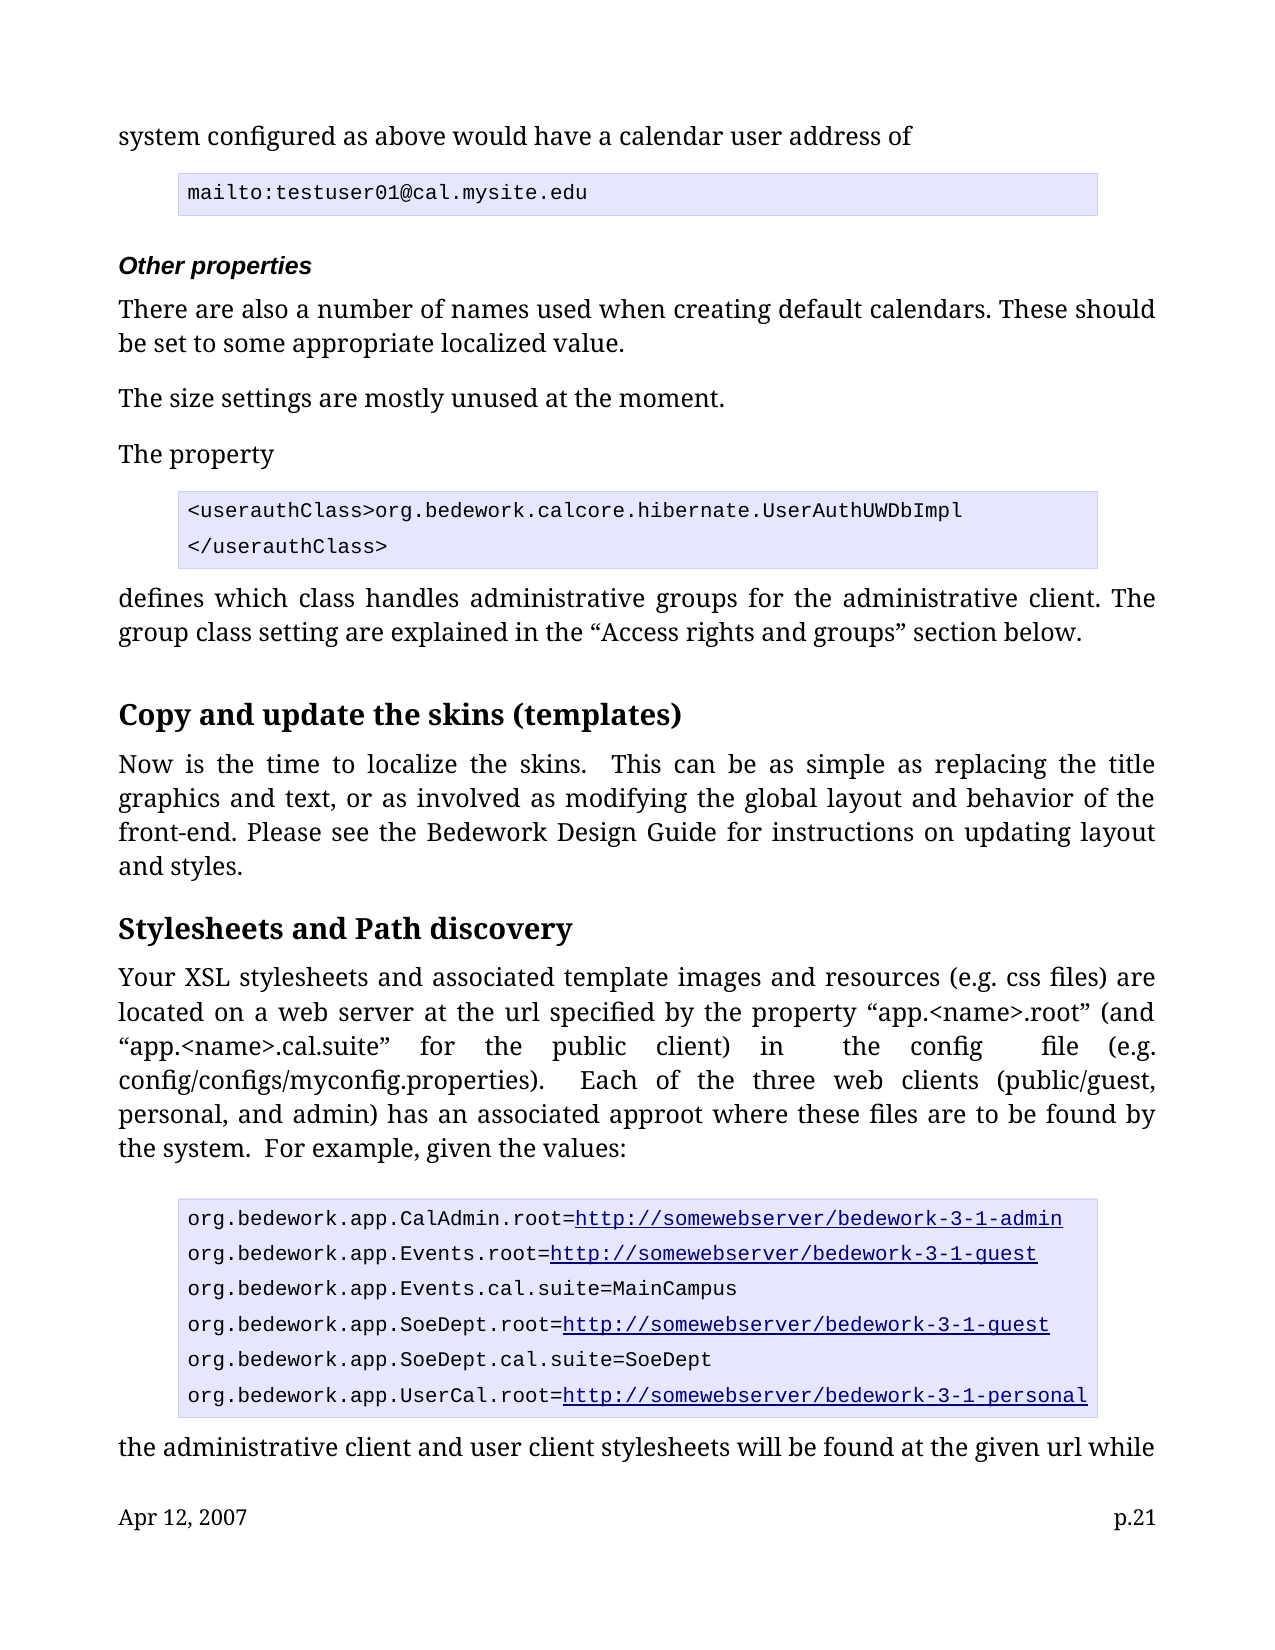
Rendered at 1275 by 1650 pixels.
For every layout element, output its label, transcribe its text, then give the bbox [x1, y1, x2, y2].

text org.bedework.app.UserCal.root=http://somewebserver/bedework-3-1-personal [179, 1376, 1097, 1417]
subtitle Copy and update the skins (templates) [118, 694, 1157, 734]
text The size settings are mostly unused at the moment. [118, 381, 1157, 415]
subtitle Stylesheets and Path discovery [118, 908, 1157, 948]
text the administrative client and user client stylesheets will be found at the given url while [118, 1429, 1157, 1463]
text The property [118, 436, 1157, 470]
text org.bedework.app.Events.root=http://somewebserver/bedework-3-1-guest [179, 1234, 1097, 1267]
text Now is the time to localize the skins. This can be as simple as replacing the title graphics and text, or as involved as modifying the global layout and behavior of the front-end. Please see the Bedework Design Guide for instructions on updating layout and styles. [118, 747, 1157, 883]
text org.bedework.app.SoeDept.root=http://somewebserver/bedework-3-1-guest [179, 1305, 1097, 1337]
text </userauthClass> [179, 527, 1097, 568]
text defines which class handles administrative groups for the administrative client. The group class setting are explained in the “Access rights and groups” section below. [118, 580, 1157, 648]
text mailto:testuser01@cal.mysite.edu [179, 174, 1097, 215]
text org.bedework.app.SoeDept.cal.suite=SoeDept [179, 1340, 1097, 1373]
text There are also a number of names used when creating default calendars. These should be set to some appropriate localized value. [118, 292, 1157, 360]
text <userauthClass>org.bedework.calcore.hibernate.UserAuthUWDbImpl [179, 492, 1097, 524]
text Your XSL stylesheets and associated template images and resources (e.g. css files) are located on a web server at the url specified by the property “app.<name>.root” (and “app.<name>.cal.suite” for the public client) in the config file (e.g. config/configs/myconfig.properties). Each of the three web clients (public/guest, personal, and admin) has an associated approot where these files are to be found by the system. For example, given the values: [118, 960, 1157, 1164]
subtitle Other properties [118, 252, 1157, 279]
text org.bedework.app.CalAdmin.root=http://somewebserver/bedework-3-1-admin [179, 1200, 1097, 1231]
text org.bedework.app.Events.cal.suite=MainCampus [179, 1269, 1097, 1302]
text system configured as above would have a calendar user address of [118, 118, 1157, 152]
